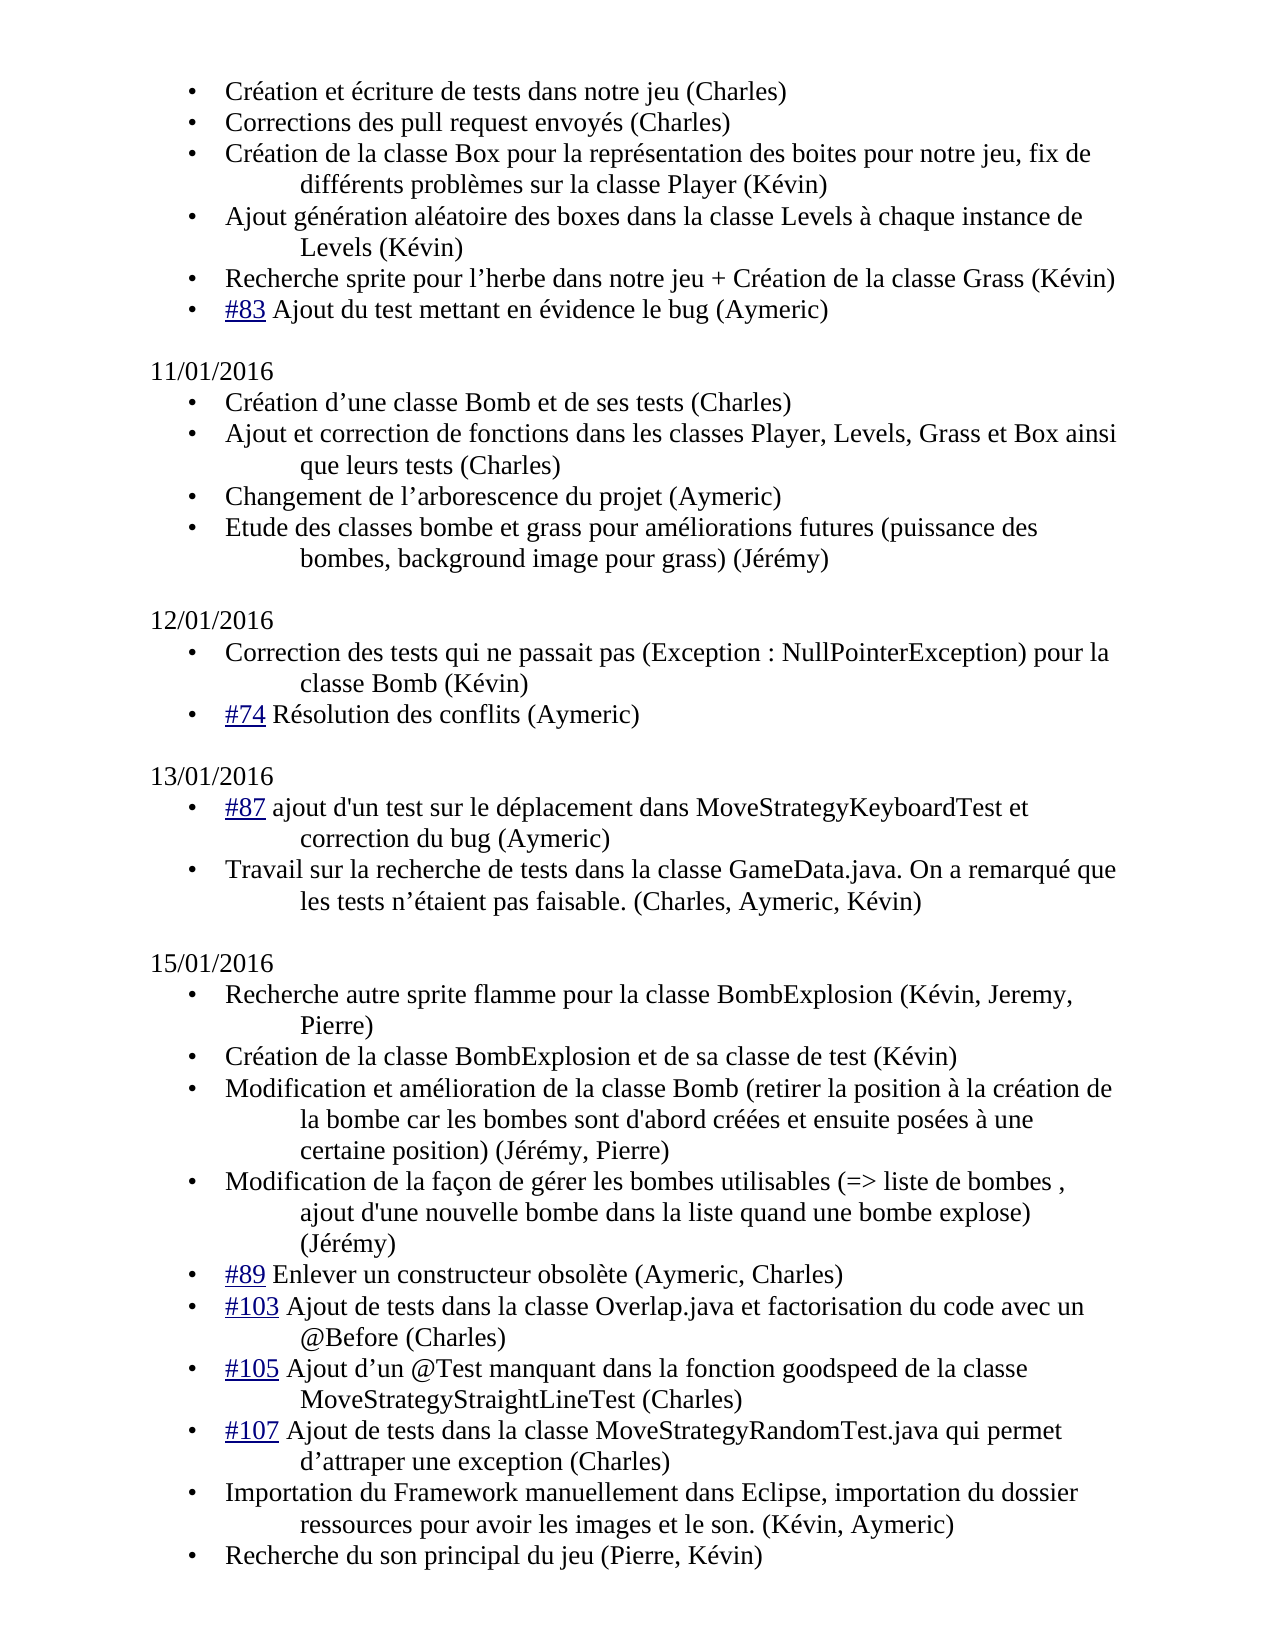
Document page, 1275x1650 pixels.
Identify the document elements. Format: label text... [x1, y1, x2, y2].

list Création de la classe BombExplosion et de sa classe de test (Kévin) [187, 1041, 1125, 1072]
text 15/01/2016 [150, 947, 1125, 978]
list Ajout génération aléatoire des boxes dans la classe Levels à chaque instance de Levels (Kévin) [187, 199, 1125, 262]
list Corrections des pull request envoyés (Charles) [187, 106, 1125, 137]
text 12/01/2016 [150, 604, 1125, 636]
list Ajout et correction de fonctions dans les classes Player, Levels, Grass et Box ainsi que leurs tests (Charles) [187, 418, 1125, 480]
list #87 ajout d'un test sur le déplacement dans MoveStrategyKeyboardTest et correction du bug (Aymeric) [187, 791, 1125, 854]
list Recherche autre sprite flamme pour la classe BombExplosion (Kévin, Jeremy, Pierre) [187, 978, 1125, 1041]
list #105 Ajout d’un @Test manquant dans la fonction goodspeed de la classe MoveStrategyStraightLineTest (Charles) [187, 1352, 1125, 1414]
list Création d’une classe Bomb et de ses tests (Charles) [187, 386, 1125, 418]
list Correction des tests qui ne passait pas (Exception : NullPointerException) pour la classe Bomb (Kévin) [187, 636, 1125, 698]
list #83 Ajout du test mettant en évidence le bug (Aymeric) [187, 293, 1125, 324]
list Importation du Framework manuellement dans Eclipse, importation du dossier ressources pour avoir les images et le son. (Kévin, Aymeric) [187, 1477, 1125, 1539]
list #107 Ajout de tests dans la classe MoveStrategyRandomTest.java qui permet d’attraper une exception (Charles) [187, 1414, 1125, 1477]
list #89 Enlever un constructeur obsolète (Aymeric, Charles) [187, 1258, 1125, 1290]
list Etude des classes bombe et grass pour améliorations futures (puissance des bombes, background image pour grass) (Jérémy) [187, 511, 1125, 573]
list Changement de l’arborescence du projet (Aymeric) [187, 480, 1125, 511]
list Modification de la façon de gérer les bombes utilisables (=> liste de bombes , ajout d'une nouvelle bombe dans la liste quand une bombe explose) (Jérémy) [187, 1165, 1125, 1258]
list Création de la classe Box pour la représentation des boites pour notre jeu, fix de différents problèmes sur la classe Player (Kévin) [187, 137, 1125, 199]
list Recherche du son principal du jeu (Pierre, Kévin) [187, 1539, 1125, 1570]
text 11/01/2016 [150, 355, 1125, 386]
list Travail sur la recherche de tests dans la classe GameData.java. On a remarqué que les tests n’étaient pas faisable. (Charles, Aymeric, Kévin) [187, 854, 1125, 916]
list Modification et amélioration de la classe Bomb (retirer la position à la création de la bombe car les bombes sont d'abord créées et ensuite posées à une certaine position) (Jérémy, Pierre) [187, 1072, 1125, 1165]
list Création et écriture de tests dans notre jeu (Charles) [187, 75, 1125, 106]
list Recherche sprite pour l’herbe dans notre jeu + Création de la classe Grass (Kévin) [187, 262, 1125, 293]
list #74 Résolution des conflits (Aymeric) [187, 698, 1125, 729]
text 13/01/2016 [150, 760, 1125, 791]
list #103 Ajout de tests dans la classe Overlap.java et factorisation du code avec un @Before (Charles) [187, 1290, 1125, 1352]
